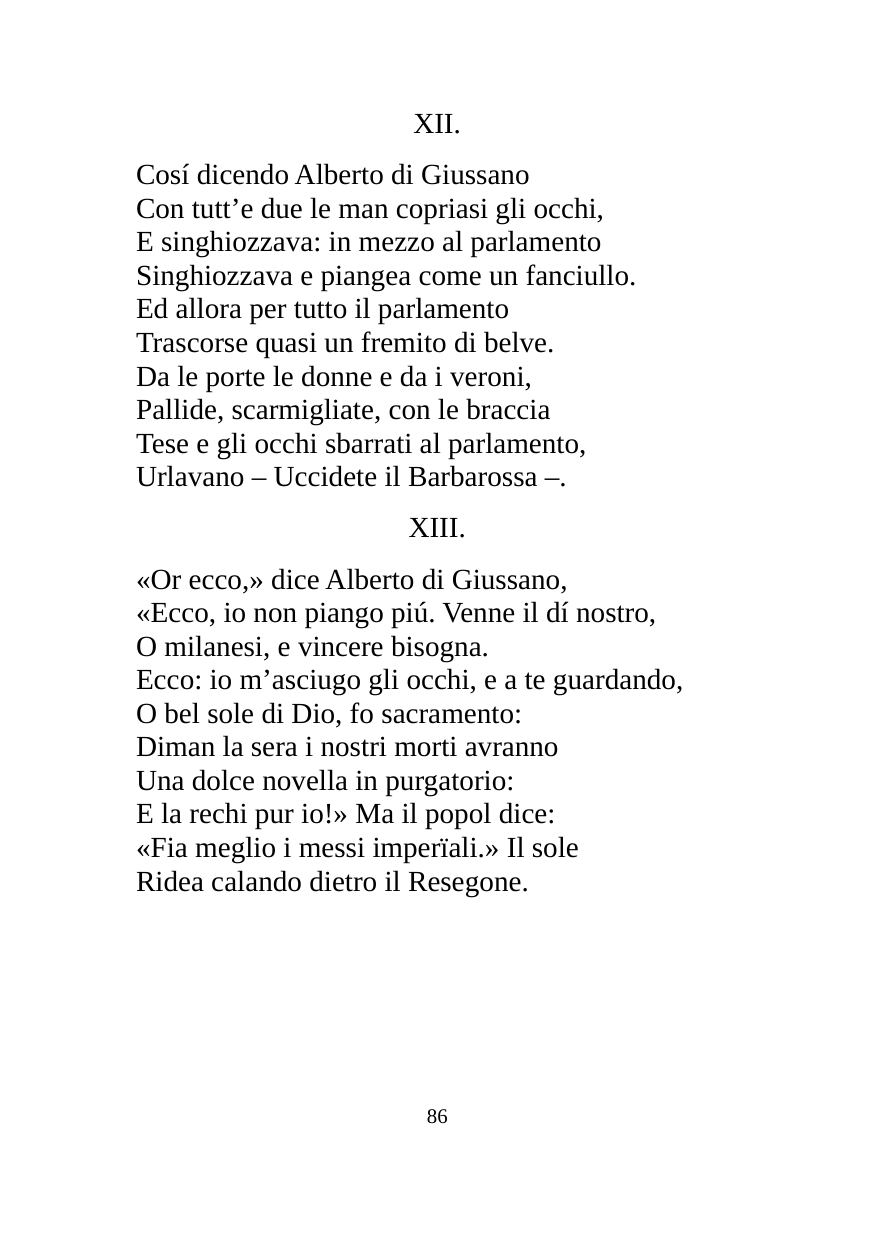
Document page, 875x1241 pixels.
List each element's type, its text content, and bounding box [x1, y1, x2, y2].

text Tese e gli occhi sbarrati al parlamento, [136, 426, 768, 459]
text Una dolce novella in purgatorio: [136, 763, 768, 797]
text Ridea calando dietro il Resegone. [136, 864, 768, 897]
text «Ecco, io non piango piú. Venne il dí nostro, [136, 595, 768, 629]
text Trascorse quasi un fremito di belve. [136, 325, 768, 359]
text Con tutt’e due le man copriasi gli occhi, [136, 191, 768, 224]
text E singhiozzava: in mezzo al parlamento [136, 224, 768, 258]
text XII. [106, 106, 768, 140]
text Cosí dicendo Alberto di Giussano [136, 157, 768, 191]
text O bel sole di Dio, fo sacramento: [136, 696, 768, 729]
text O milanesi, e vincere bisogna. [136, 629, 768, 662]
text Da le porte le donne e da i veroni, [136, 359, 768, 392]
text Pallide, scarmigliate, con le braccia [136, 392, 768, 426]
text Singhiozzava e piangea come un fanciullo. [136, 258, 768, 292]
text Diman la sera i nostri morti avranno [136, 729, 768, 763]
text «Or ecco,» dice Alberto di Giussano, [136, 562, 768, 595]
text XIII. [106, 511, 768, 544]
text «Fia meglio i messi imperïali.» Il sole [136, 830, 768, 864]
text E la rechi pur io!» Ma il popol dice: [136, 797, 768, 830]
text Ecco: io m’asciugo gli occhi, e a te guardando, [136, 662, 768, 696]
text Ed allora per tutto il parlamento [136, 292, 768, 325]
text Urlavano – Uccidete il Barbarossa –. [136, 459, 768, 493]
